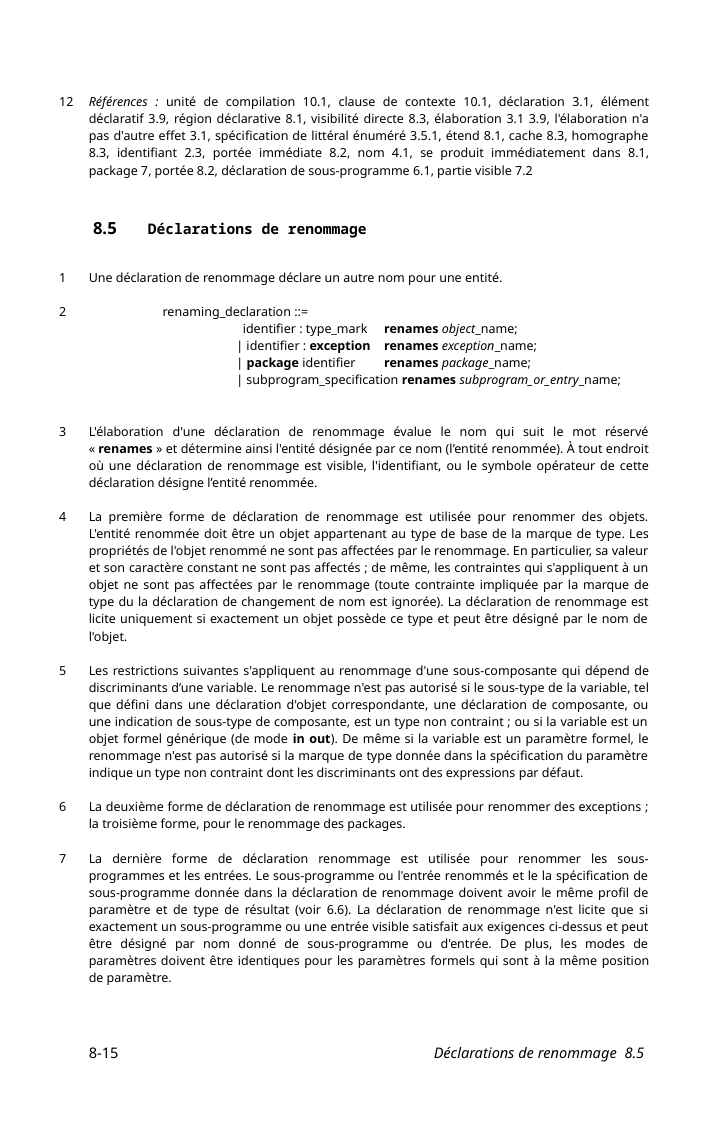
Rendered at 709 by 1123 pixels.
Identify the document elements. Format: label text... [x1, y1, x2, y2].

text L'élaboration d'une déclaration de renommage évalue le nom qui suit le mot réservé « renames » et détermine ainsi l'entité désignée par ce nom (l’entité renommée). À tout endroit où une déclaration de renommage est visible, l'identifiant, ou le symbole opérateur de cette déclaration désigne l’entité renommée. [88, 423, 649, 491]
text La dernière forme de déclaration renommage est utilisée pour renommer les sous-programmes et les entrées. Le sous-programme ou l'entrée renommés et le la spécification de sous-programme donnée dans la déclaration de renommage doivent avoir le même profil de paramètre et de type de résultat (voir 6.6). La déclaration de renommage n'est licite que si exactement un sous-programme ou une entrée visible satisfait aux exigences ci-dessus et peut être désigné par nom donné de sous-programme ou d'entrée. De plus, les modes de paramètres doivent être identiques pour les paramètres formels qui sont à la même position de paramètre. [88, 850, 649, 986]
text | identifier : exception renames exception_name; [88, 337, 649, 354]
text Références : unité de compilation 10.1, clause de contexte 10.1, déclaration 3.1, élément déclaratif 3.9, région déclarative 8.1, visibilité directe 8.3, élaboration 3.1 3.9, l'élaboration n'a pas d'autre effet 3.1, spécification de littéral énuméré 3.5.1, étend 8.1, cache 8.3, homographe 8.3, identifiant 2.3, portée immédiate 8.2, nom 4.1, se produit immédiatement dans 8.1, package 7, portée 8.2, déclaration de sous-programme 6.1, partie visible 7.2 [88, 93, 649, 179]
text renaming_declaration ::= [88, 303, 649, 320]
text La première forme de déclaration de renommage est utilisée pour renommer des objets. L'entité renommée doit être un objet appartenant au type de base de la marque de type. Les propriétés de l'objet renommé ne sont pas affectées par le renommage. En particulier, sa valeur et son caractère constant ne sont pas affectés ; de même, les contraintes qui s'appliquent à un objet ne sont pas affectées par le renommage (toute contrainte impliquée par la marque de type du la déclaration de changement de nom est ignorée). La déclaration de renommage est licite uniquement si exactement un objet possède ce type et peut être désigné par le nom de l'objet. [88, 508, 649, 645]
text | package identifier renames package_name; [88, 354, 649, 371]
subtitle Déclarations de renommage [88, 217, 649, 239]
text La deuxième forme de déclaration de renommage est utilisée pour renommer des exceptions ; la troisième forme, pour le renommage des packages. [88, 798, 649, 833]
text Une déclaration de renommage déclare un autre nom pour une entité. [88, 269, 649, 286]
text | subprogram_specification renames subprogram_or_entry_name; [88, 371, 649, 388]
text identifier : type_mark renames object_name; [88, 320, 649, 337]
text Les restrictions suivantes s'appliquent au renommage d'une sous-composante qui dépend de discriminants d’une variable. Le renommage n'est pas autorisé si le sous-type de la variable, tel que défini dans une déclaration d'objet correspondante, une déclaration de composante, ou une indication de sous-type de composante, est un type non contraint ; ou si la variable est un objet formel générique (de mode in out). De même si la variable est un paramètre formel, le renommage n'est pas autorisé si la marque de type donnée dans la spécification du paramètre indique un type non contraint dont les discriminants ont des expressions par défaut. [88, 662, 649, 781]
